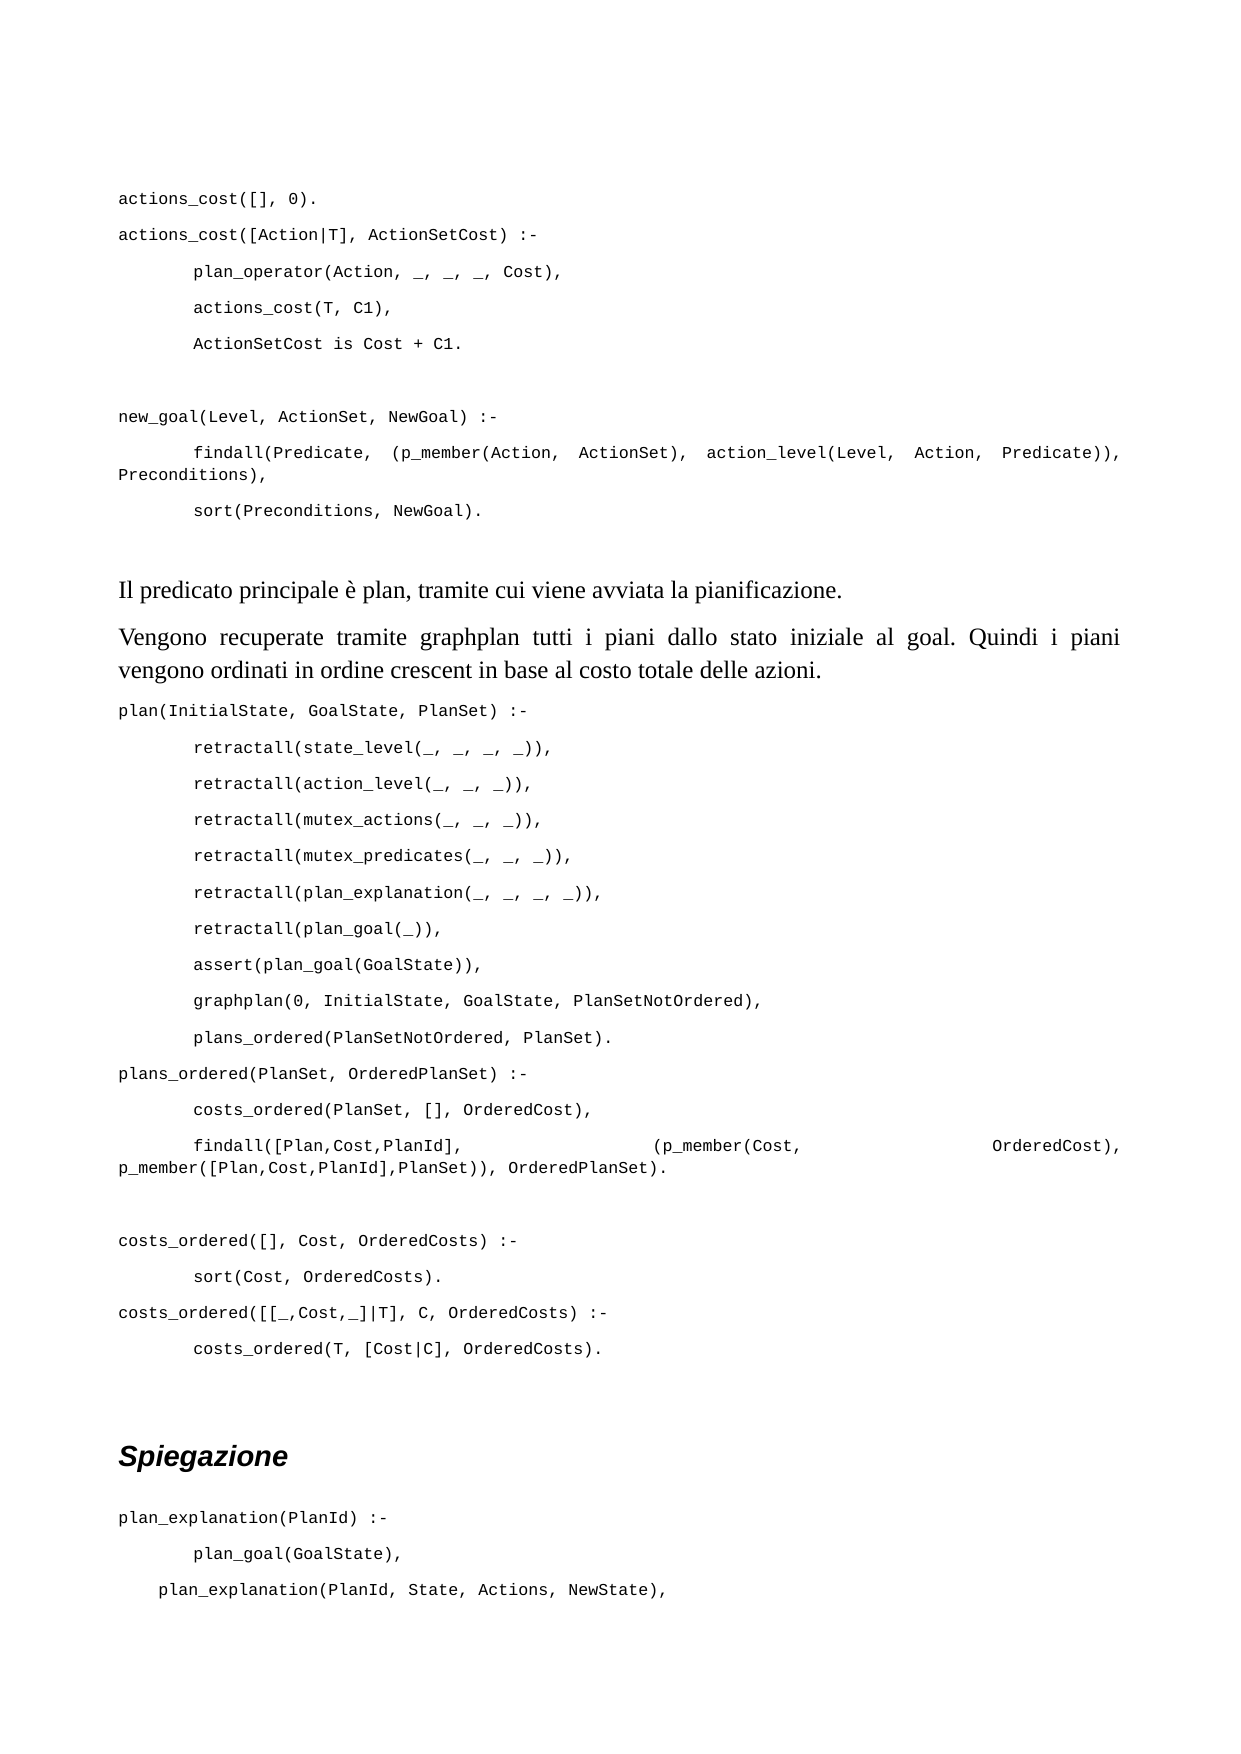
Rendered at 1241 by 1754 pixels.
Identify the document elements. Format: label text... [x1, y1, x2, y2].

text Il predicato principale è plan, tramite cui viene avviata la pianificazione. [118, 575, 1122, 603]
text retractall(mutex_actions(_, _, _)), [118, 812, 1122, 831]
text retractall(plan_explanation(_, _, _, _)), [118, 884, 1122, 903]
text plans_ordered(PlanSet, OrderedPlanSet) :- [118, 1066, 1122, 1084]
text costs_ordered([], Cost, OrderedCosts) :- [118, 1232, 1122, 1251]
text sort(Preconditions, NewGoal). [118, 502, 1122, 521]
text retractall(state_level(_, _, _, _)), [118, 739, 1122, 758]
text plans_ordered(PlanSetNotOrdered, PlanSet). [118, 1029, 1122, 1048]
text assert(plan_goal(GoalState)), [118, 957, 1122, 976]
text actions_cost([], 0). [118, 191, 1122, 209]
text plan_explanation(PlanId, State, Actions, NewState), [118, 1582, 1122, 1601]
subtitle Spiegazione [118, 1439, 1122, 1473]
text Vengono recuperate tramite graphplan tutti i piani dallo stato iniziale al goal. Quindi i piani vengono ordinati in ordine crescent in base al costo totale delle azioni. [118, 622, 1122, 684]
text findall(Predicate, (p_member(Action, ActionSet), action_level(Level, Action, Predicate)), Preconditions), [118, 444, 1122, 485]
text retractall(plan_goal(_)), [118, 921, 1122, 939]
text costs_ordered([[_,Cost,_]|T], C, OrderedCosts) :- [118, 1305, 1122, 1323]
text retractall(action_level(_, _, _)), [118, 776, 1122, 794]
text costs_ordered(T, [Cost|C], OrderedCosts). [118, 1341, 1122, 1360]
text graphplan(0, InitialState, GoalState, PlanSetNotOrdered), [118, 993, 1122, 1012]
text findall([Plan,Cost,PlanId], (p_member(Cost, OrderedCost), p_member([Plan,Cost,PlanId],PlanSet)), OrderedPlanSet). [118, 1138, 1122, 1178]
text costs_ordered(PlanSet, [], OrderedCost), [118, 1102, 1122, 1121]
text actions_cost([Action|T], ActionSetCost) :- [118, 227, 1122, 246]
text actions_cost(T, C1), [118, 299, 1122, 318]
text plan_goal(GoalState), [118, 1545, 1122, 1564]
text plan_operator(Action, _, _, _, Cost), [118, 263, 1122, 282]
text sort(Cost, OrderedCosts). [118, 1268, 1122, 1287]
text retractall(mutex_predicates(_, _, _)), [118, 848, 1122, 867]
text plan(InitialState, GoalState, PlanSet) :- [118, 703, 1122, 722]
text ActionSetCost is Cost + C1. [118, 336, 1122, 354]
text new_goal(Level, ActionSet, NewGoal) :- [118, 408, 1122, 427]
text plan_explanation(PlanId) :- [118, 1509, 1122, 1528]
